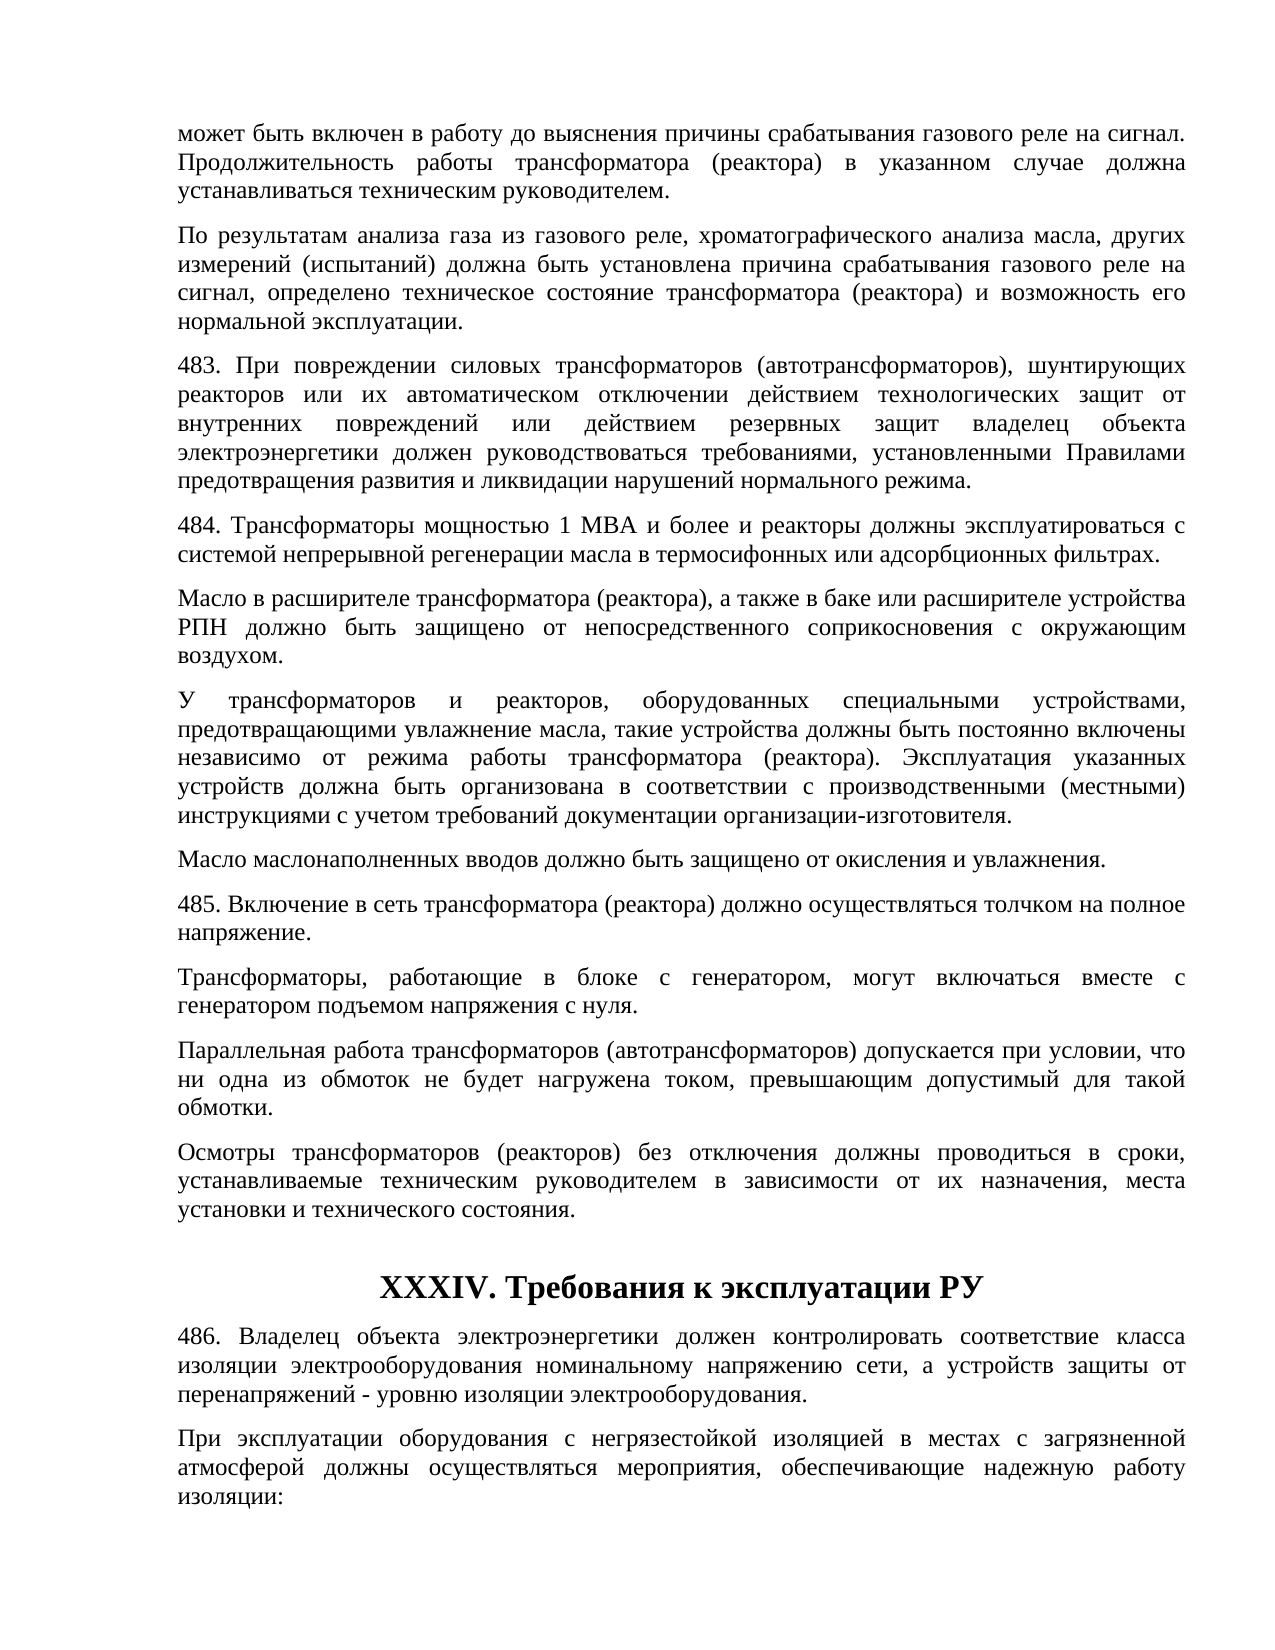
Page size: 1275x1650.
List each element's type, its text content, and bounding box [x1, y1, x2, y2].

text XXXIV. Требования к эксплуатации РУ [177, 1267, 1186, 1306]
text 483. При повреждении силовых трансформаторов (автотрансформаторов), шунтирующих реакторов или их автоматическом отключении действием технологических защит от внутренних повреждений или действием резервных защит владелец объекта электроэнергетики должен руководствоваться требованиями, установленными Правилами предотвращения развития и ликвидации нарушений нормального режима. [177, 351, 1186, 494]
text 484. Трансформаторы мощностью 1 МВА и более и реакторы должны эксплуатироваться с системой непрерывной регенерации масла в термосифонных или адсорбционных фильтрах. [177, 510, 1186, 567]
text Параллельная работа трансформаторов (автотрансформаторов) допускается при условии, что ни одна из обмоток не будет нагружена током, превышающим допустимый для такой обмотки. [177, 1035, 1186, 1121]
text По результатам анализа газа из газового реле, хроматографического анализа масла, других измерений (испытаний) должна быть установлена причина срабатывания газового реле на сигнал, определено техническое состояние трансформатора (реактора) и возможность его нормальной эксплуатации. [177, 220, 1186, 335]
text 485. Включение в сеть трансформатора (реактора) должно осуществляться толчком на полное напряжение. [177, 889, 1186, 946]
text Масло маслонаполненных вводов должно быть защищено от окисления и увлажнения. [177, 844, 1186, 873]
text Масло в расширителе трансформатора (реактора), а также в баке или расширителе устройства РПН должно быть защищено от непосредственного соприкосновения с окружающим воздухом. [177, 583, 1186, 669]
text 486. Владелец объекта электроэнергетики должен контролировать соответствие класса изоляции электрооборудования номинальному напряжению сети, а устройств защиты от перенапряжений - уровню изоляции электрооборудования. [177, 1321, 1186, 1408]
text Трансформаторы, работающие в блоке с генератором, могут включаться вместе с генератором подъемом напряжения с нуля. [177, 962, 1186, 1019]
text Осмотры трансформаторов (реакторов) без отключения должны проводиться в сроки, устанавливаемые техническим руководителем в зависимости от их назначения, места установки и технического состояния. [177, 1137, 1186, 1223]
text У трансформаторов и реакторов, оборудованных специальными устройствами, предотвращающими увлажнение масла, такие устройства должны быть постоянно включены независимо от режима работы трансформатора (реактора). Эксплуатация указанных устройств должна быть организована в соответствии с производственными (местными) инструкциями с учетом требований документации организации-изготовителя. [177, 685, 1186, 829]
text При эксплуатации оборудования с негрязестойкой изоляцией в местах с загрязненной атмосферой должны осуществляться мероприятия, обеспечивающие надежную работу изоляции: [177, 1423, 1186, 1509]
text может быть включен в работу до выяснения причины срабатывания газового реле на сигнал. Продолжительность работы трансформатора (реактора) в указанном случае должна устанавливаться техническим руководителем. [177, 118, 1186, 204]
